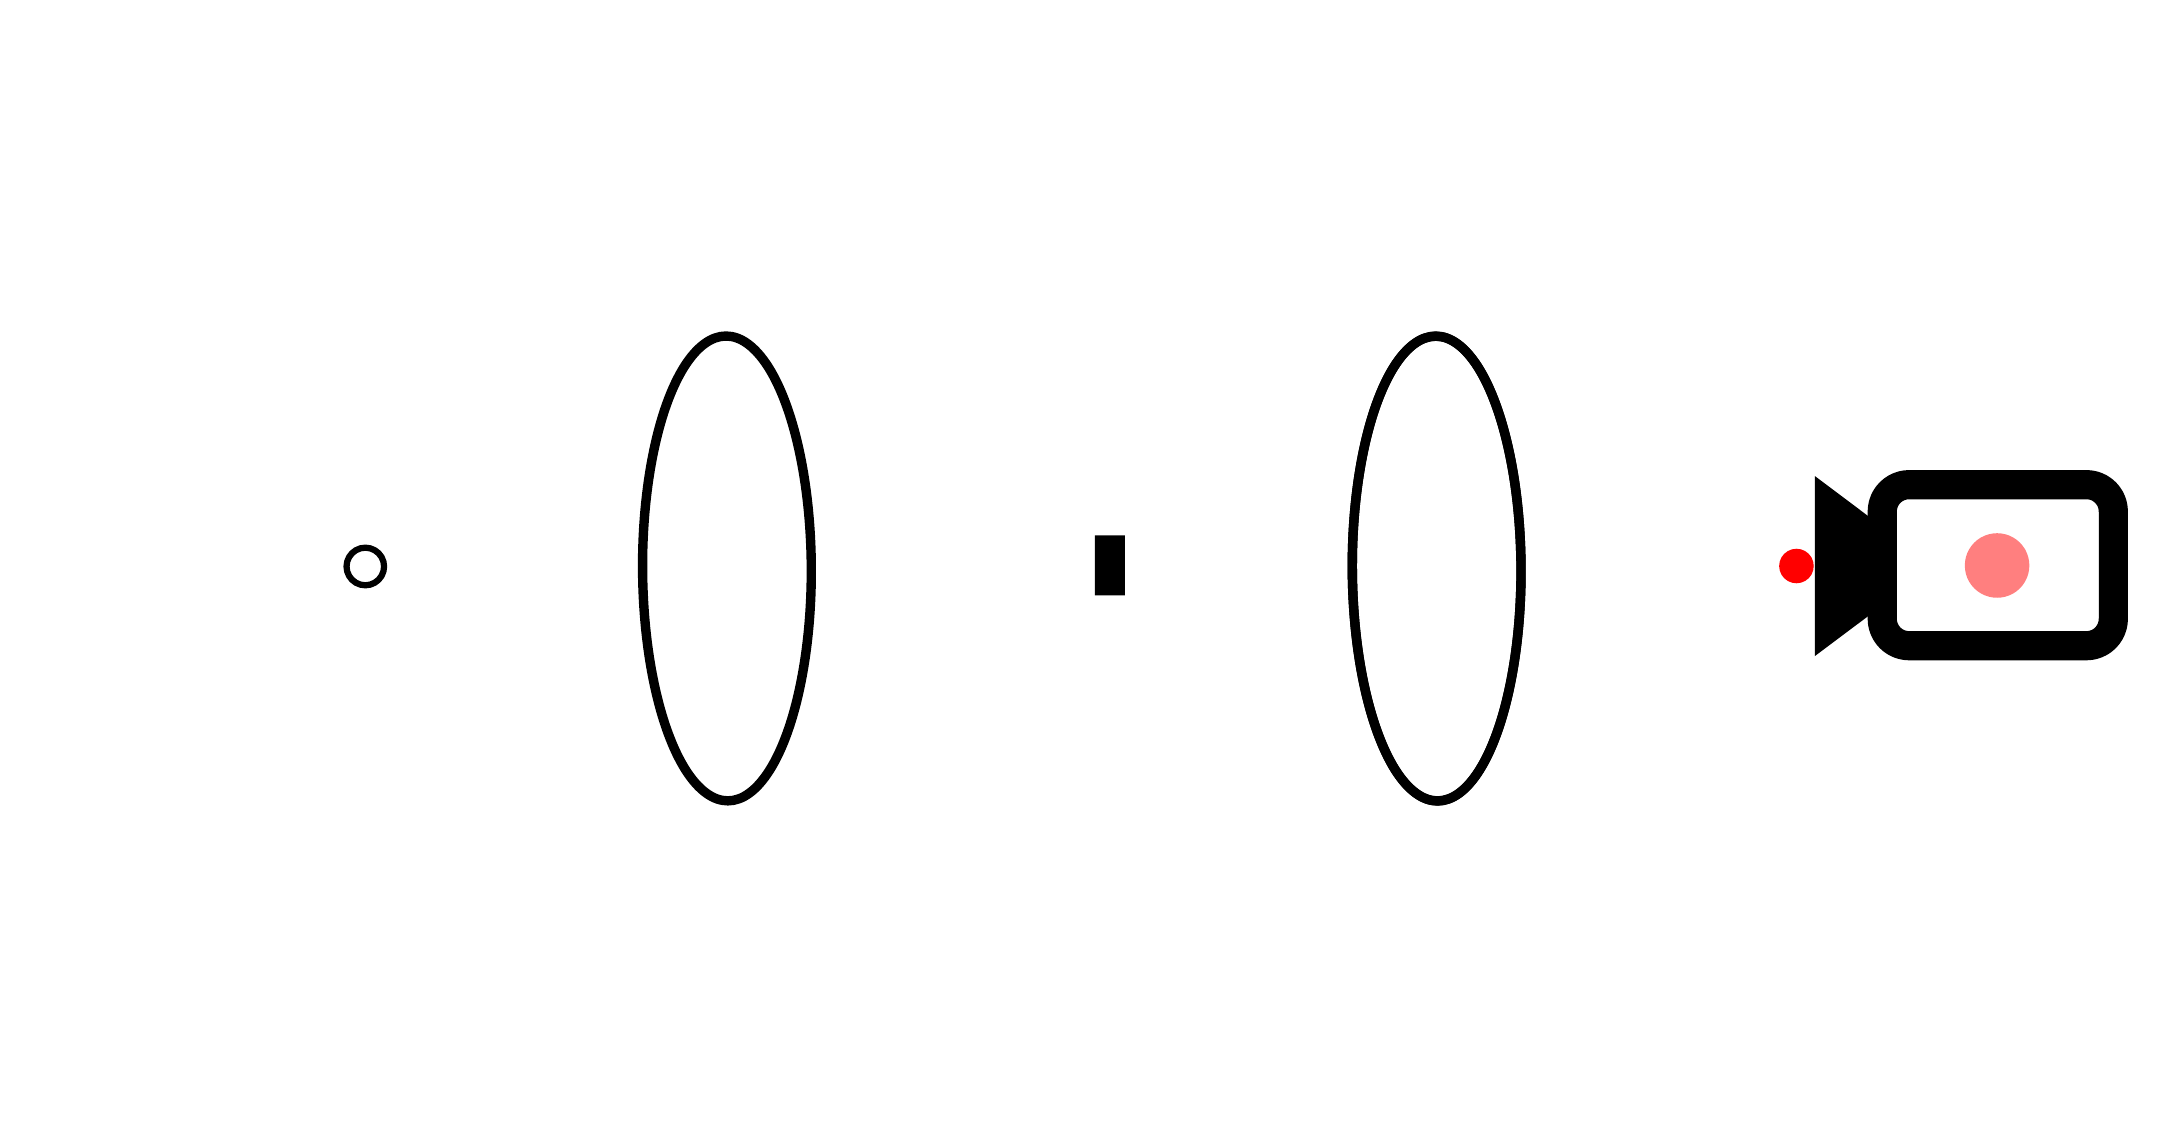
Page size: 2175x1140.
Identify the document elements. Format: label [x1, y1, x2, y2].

text_box [1357, 341, 1516, 796]
text_box [1779, 476, 1875, 657]
text_box [642, 336, 812, 801]
text_box [1882, 484, 2114, 646]
text_box [1094, 535, 1125, 596]
